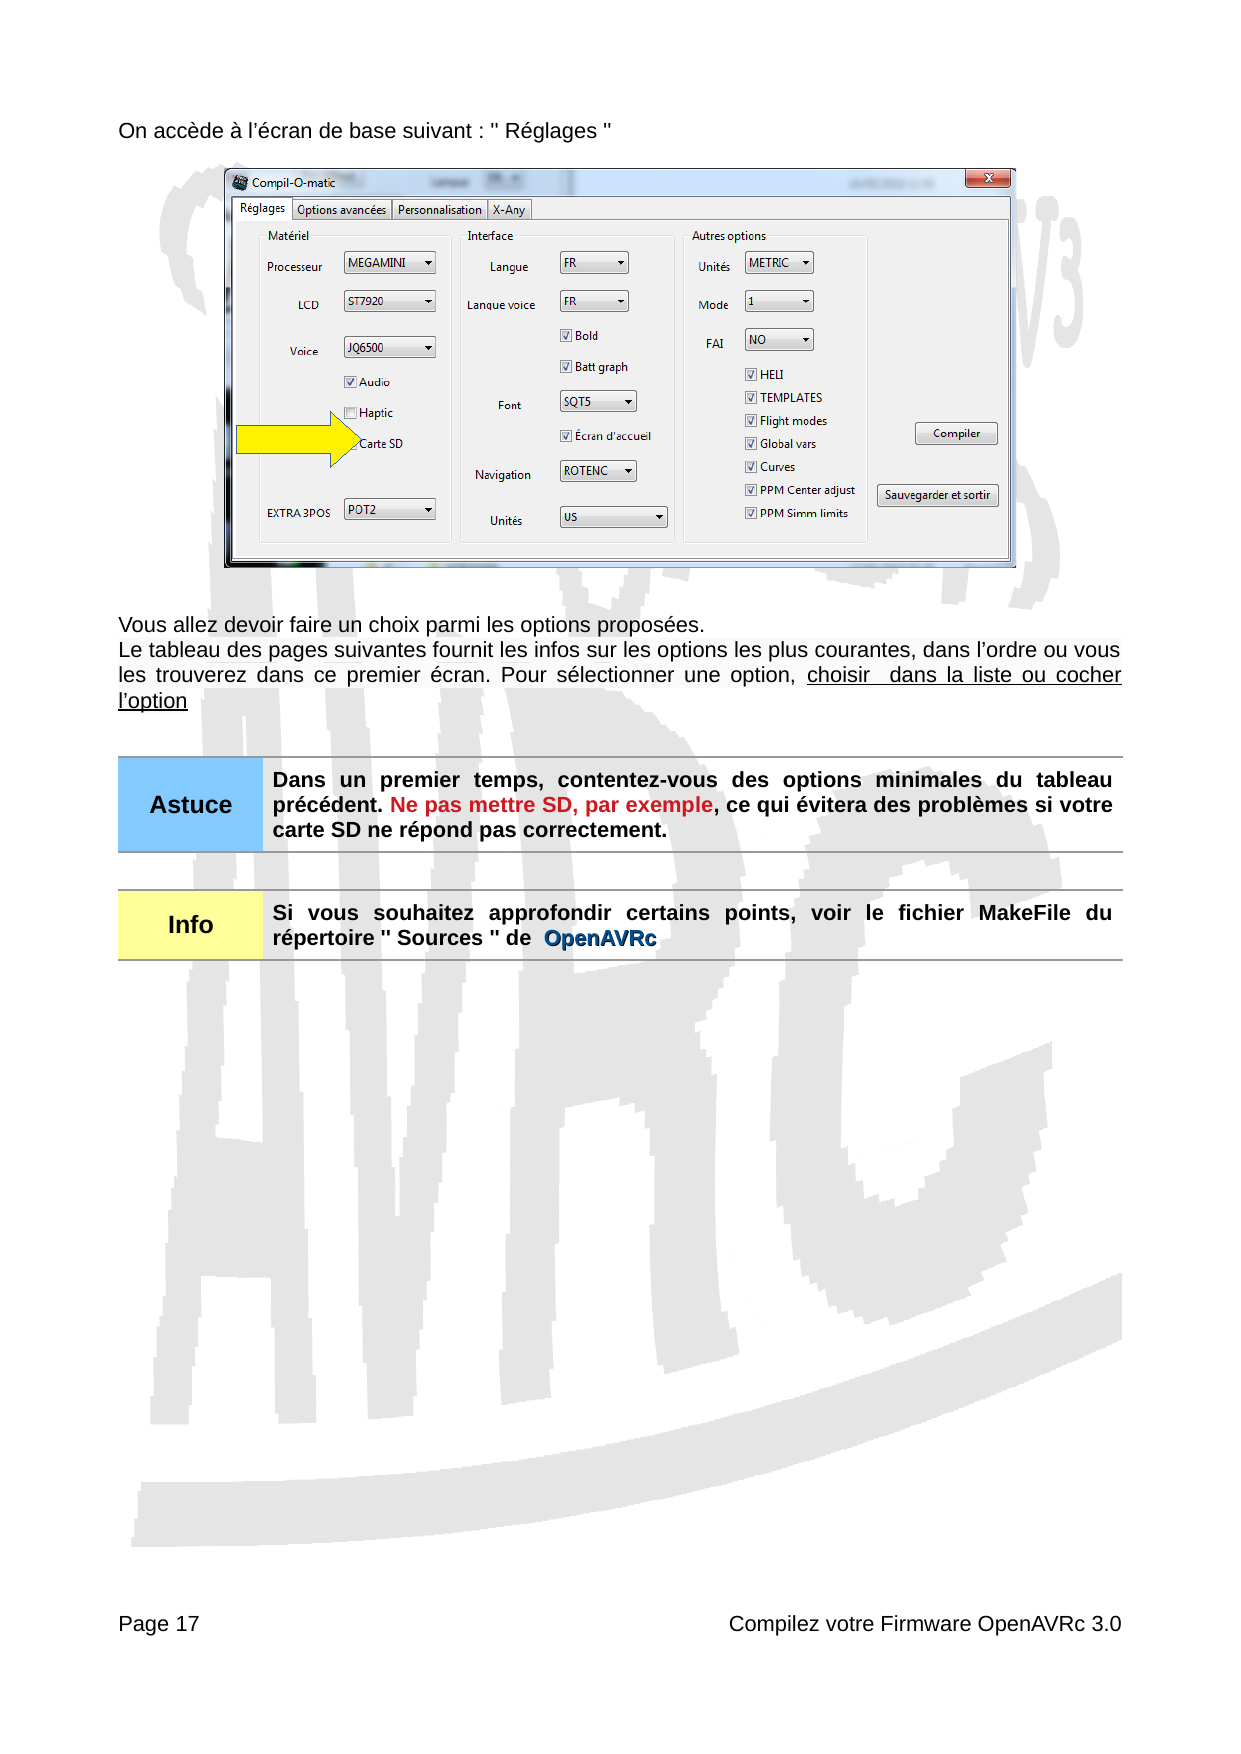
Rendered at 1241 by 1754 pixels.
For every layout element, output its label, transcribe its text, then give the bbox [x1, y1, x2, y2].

text Vous allez devoir faire un choix parmi les options proposées. [118, 612, 1122, 637]
picture [224, 168, 1017, 568]
text Le tableau des pages suivantes fournit les infos sur les options les plus courantes, dans l’ordre ou vous les trouverez dans ce premier écran. Pour sélectionner une option, choisir dans la liste ou cocher l’option [118, 637, 1122, 713]
table_header Si vous souhaitez approfondir certains points, voir le fichier MakeFile du répertoire '' Sources '' de OpenAVRc [264, 891, 1122, 959]
text On accède à l’écran de base suivant : '' Réglages '' [118, 118, 1122, 143]
table_header Info [118, 891, 263, 959]
table_header Astuce [118, 758, 263, 851]
table_header Dans un premier temps, contentez-vous des options minimales du tableau précédent. Ne pas mettre SD, par exemple, ce qui évitera des problèmes si votre carte SD ne répond pas correctement. [264, 758, 1122, 851]
